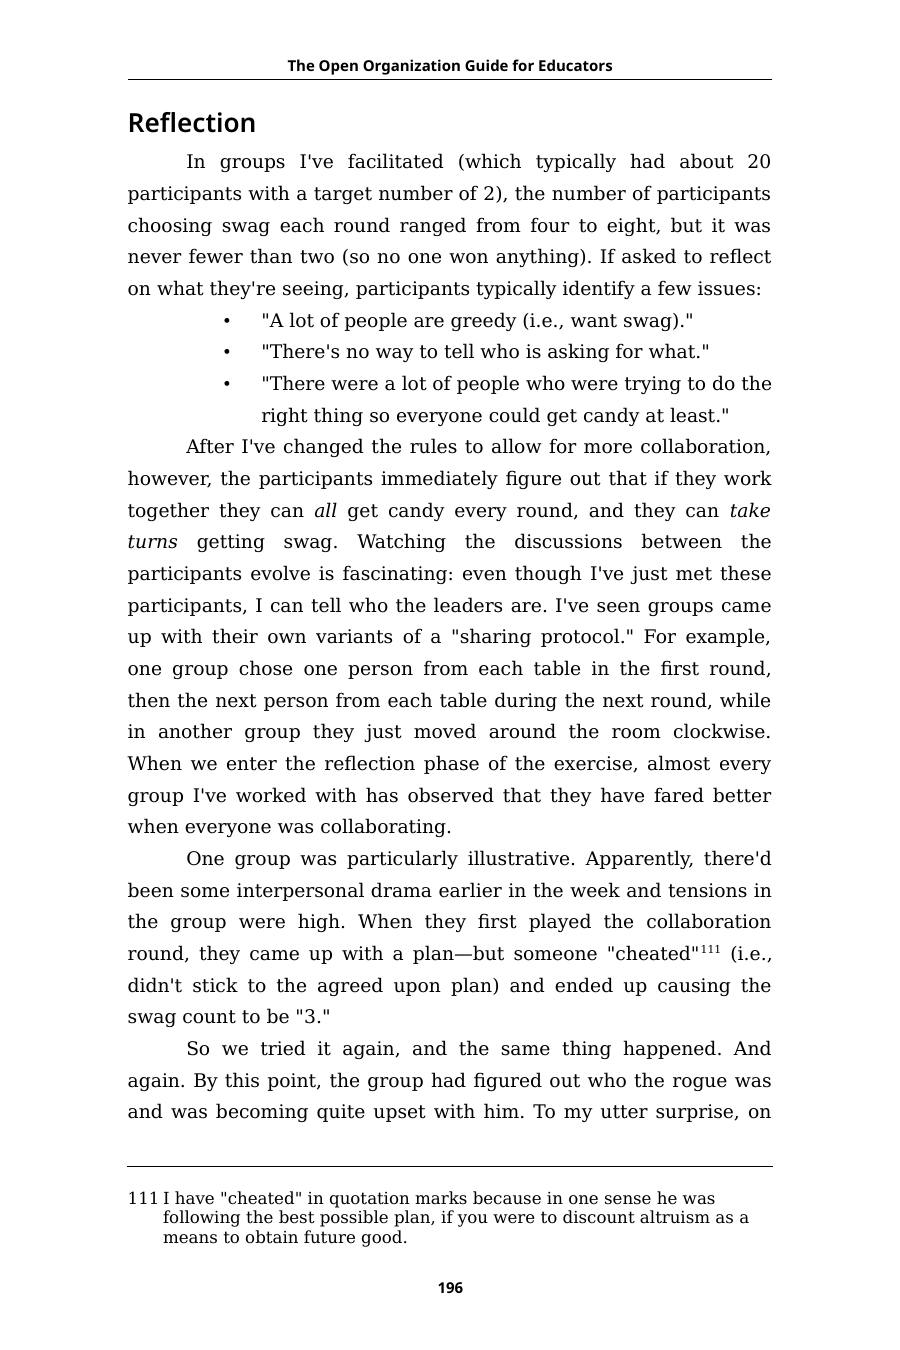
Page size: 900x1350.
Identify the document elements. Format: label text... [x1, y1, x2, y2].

text After I've changed the rules to allow for more collaboration, however, the participants immediately figure out that if they work together they can all get candy every round, and they can take turns getting swag. Watching the discussions between the participants evolve is fascinating: even though I've just met these participants, I can tell who the leaders are. I've seen groups came up with their own variants of a "sharing protocol." For example, one group chose one person from each table in the first round, then the next person from each table during the next round, while in another group they just moved around the room clockwise. When we enter the reflection phase of the exercise, almost every group I've worked with has observed that they have fared better when everyone was collaborating. [127, 437, 772, 838]
list "There were a lot of people who were trying to do the right thing so everyone could get candy at least." [223, 373, 772, 427]
list "A lot of people are greedy (i.e., want swag)." [223, 310, 772, 332]
subtitle Reflection [127, 109, 772, 139]
list "There's no way to tell who is asking for what." [223, 342, 772, 363]
text So we tried it again, and the same thing happened. And again. By this point, the group had figured out who the rogue was and was becoming quite upset with him. To my utter surprise, on [127, 1038, 772, 1123]
text In groups I've facilitated (which typically had about 20 participants with a target number of 2), the number of participants choosing swag each round ranged from four to eight, but it was never fewer than two (so no one won anything). If asked to reflect on what they're seeing, participants typically identify a few issues: [127, 152, 772, 300]
text I have "cheated" in quotation marks because in one sense he was following the best possible plan, if you were to discount altruism as a means to obtain future good. [127, 1189, 772, 1247]
text One group was particularly illustrative. Apparently, there'd been some interpersonal drama earlier in the week and tensions in the group were high. When they first played the collaboration round, they came up with a plan—but someone "cheated" (i.e., didn't stick to the agreed upon plan) and ended up causing the swag count to be "3." [127, 848, 772, 1028]
